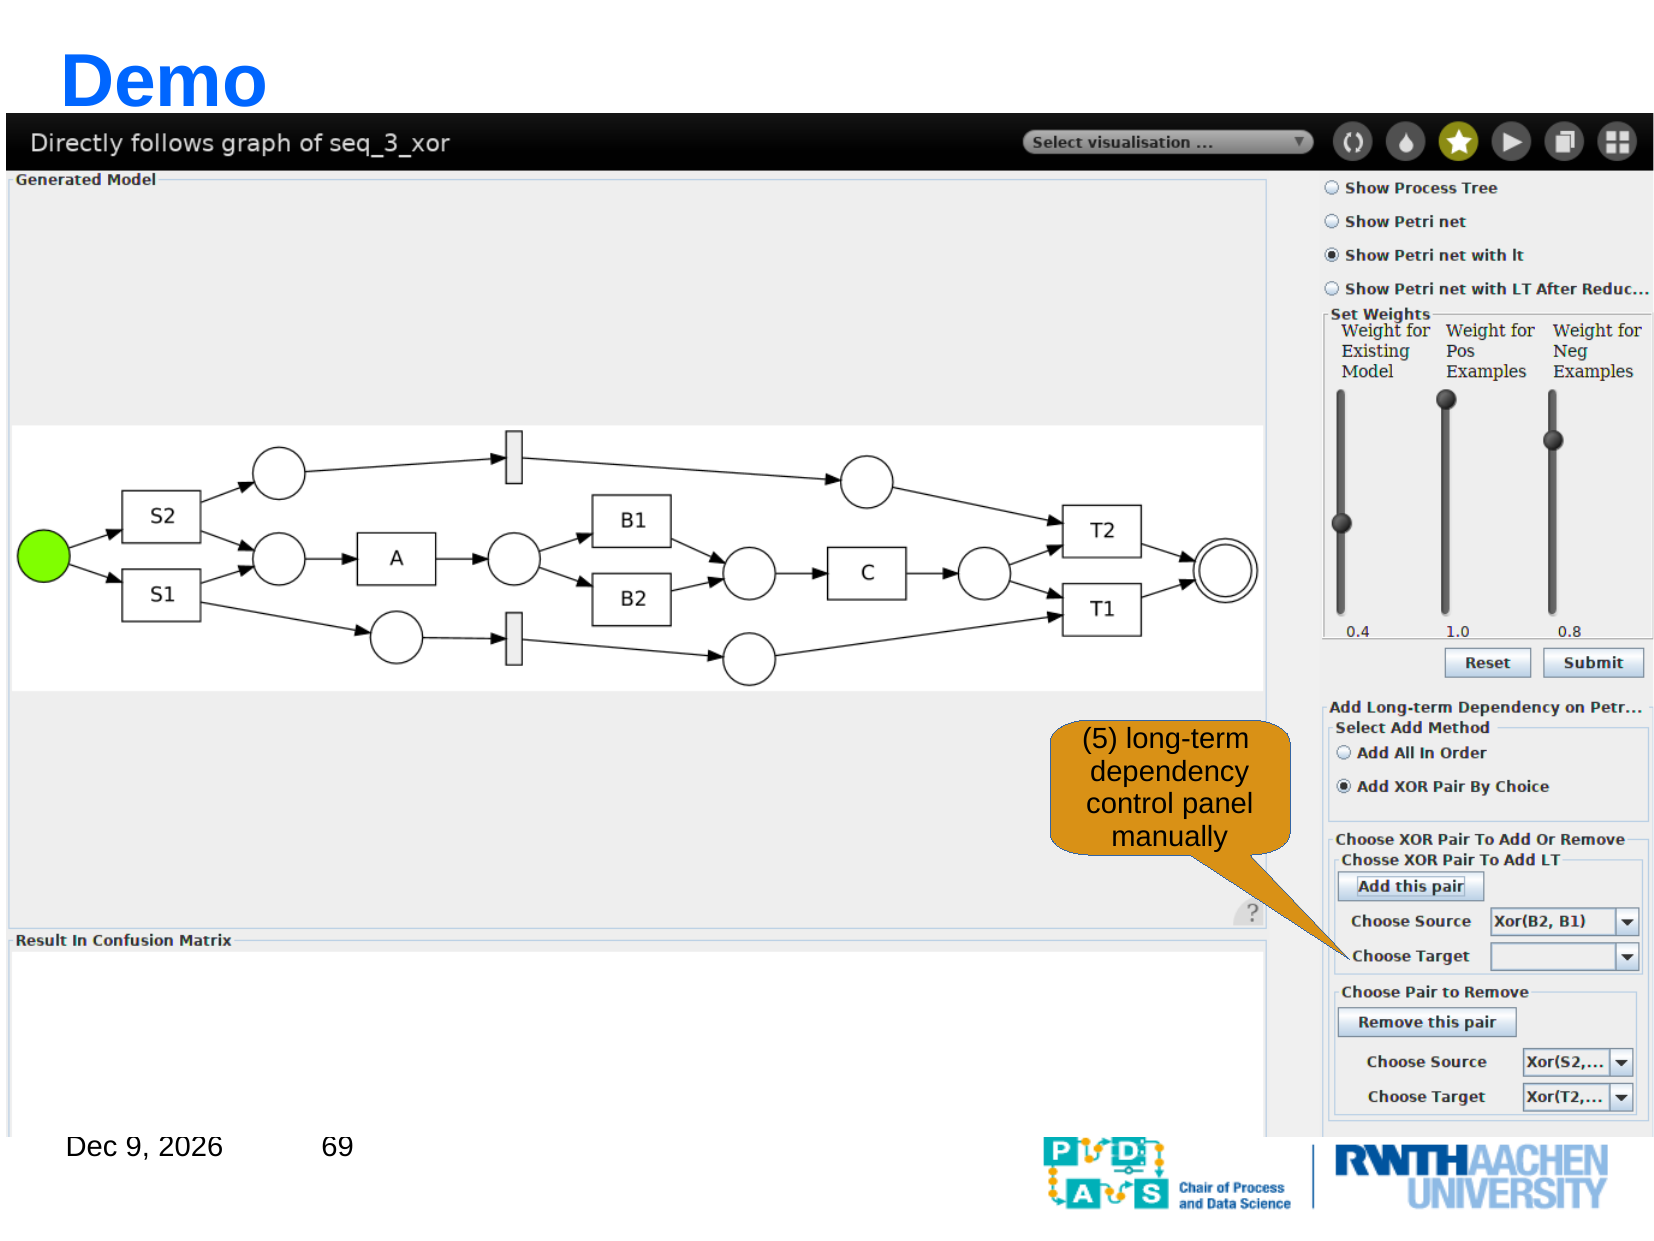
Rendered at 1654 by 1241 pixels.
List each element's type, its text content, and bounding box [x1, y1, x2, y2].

title Demo [60, 30, 1549, 113]
text_box (5) long-term dependency control panel manually [1050, 720, 1350, 960]
picture [6, 113, 1654, 1241]
